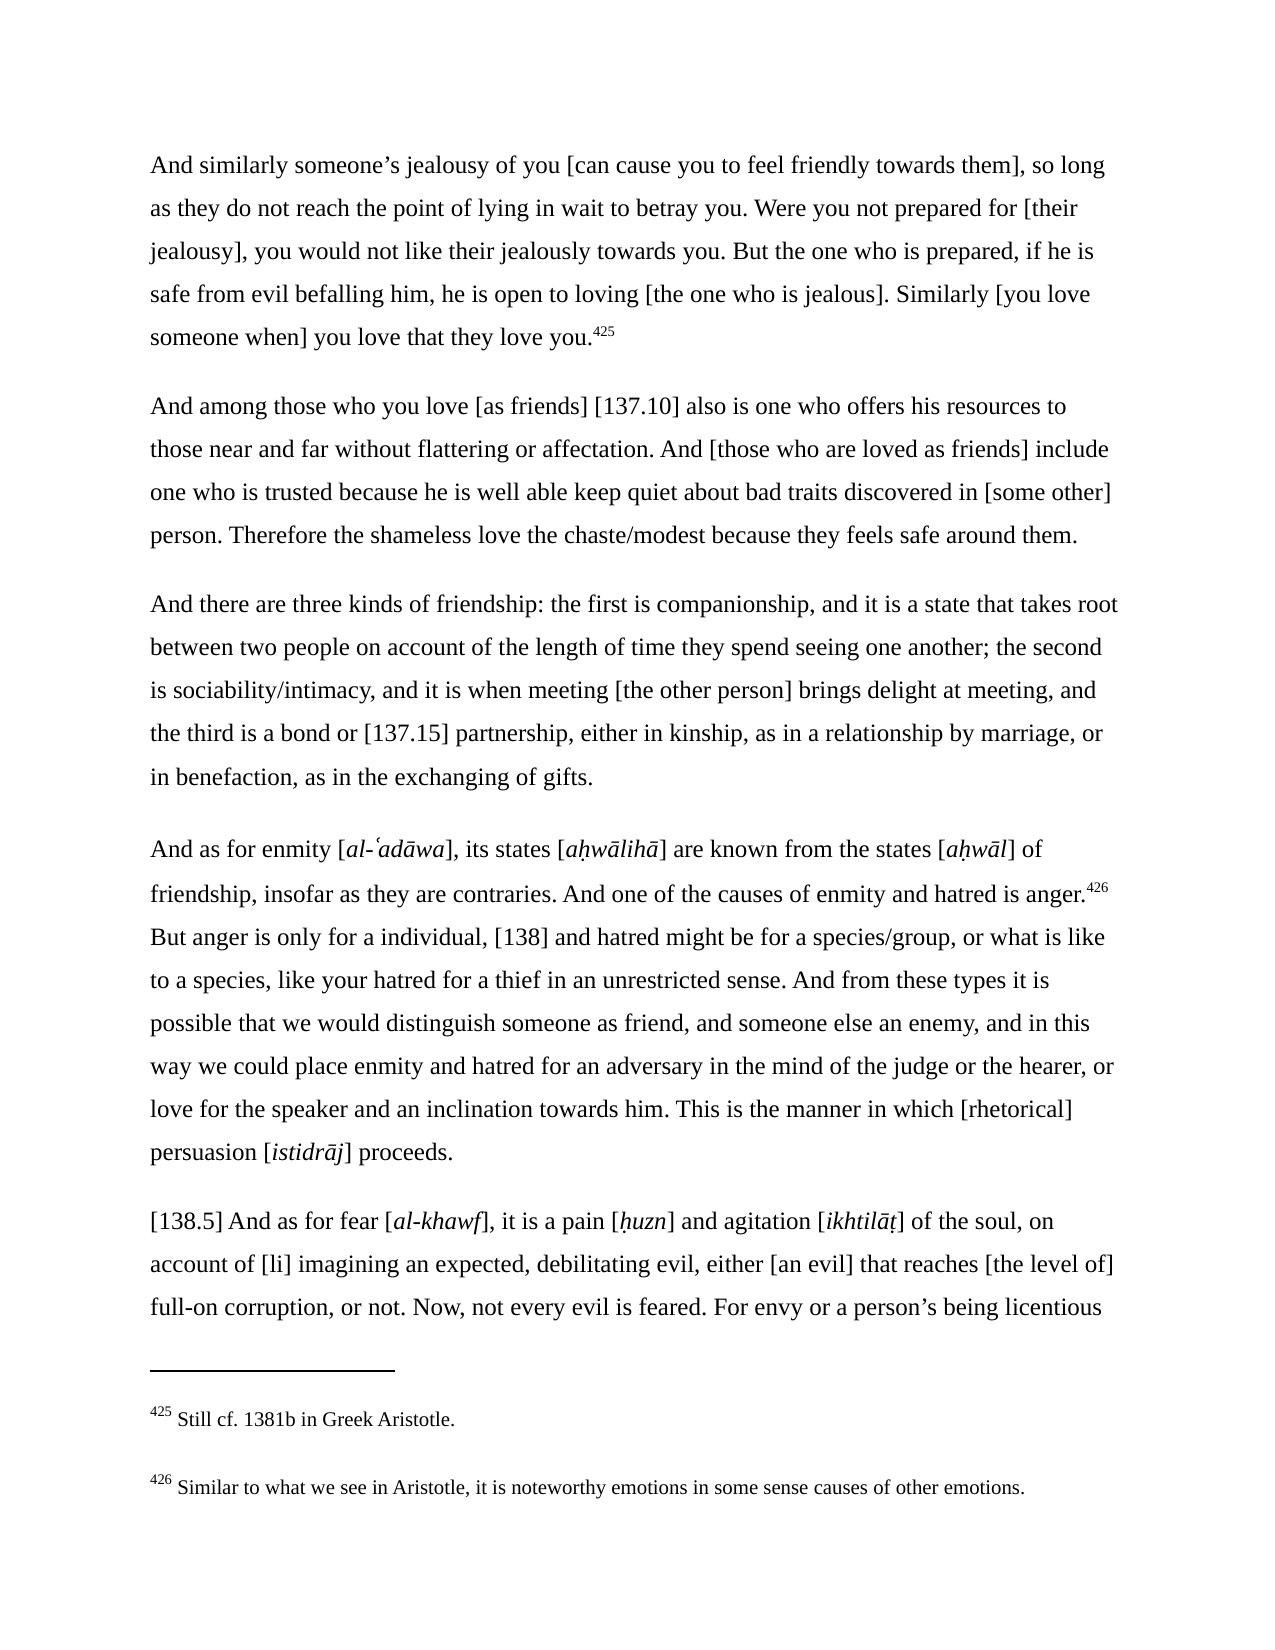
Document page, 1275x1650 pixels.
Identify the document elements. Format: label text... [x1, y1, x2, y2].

text And among those who you love [as friends] [137.10] also is one who offers his resources to those near and far without flattering or affectation. And [those who are loved as friends] include one who is trusted because he is well able keep quiet about bad traits discovered in [some other] person. Therefore the shameless love the chaste/modest because they feels safe around them. [150, 391, 1125, 549]
text And there are three kinds of friendship: the first is companionship, and it is a state that takes root between two people on account of the length of time they spend seeing one another; the second is sociability/intimacy, and it is when meeting [the other person] brings delight at meeting, and the third is a bond or [137.15] partnership, either in kinship, as in a relationship by marriage, or in benefaction, as in the exchanging of gifts. [150, 589, 1125, 790]
text Similar to what we see in Aristotle, it is noteworthy emotions in some sense causes of other emotions. [150, 1471, 1125, 1500]
text And as for enmity [al-ʿadāwa], its states [aḥwālihā] are known from the states [aḥwāl] of friendship, insofar as they are contraries. And one of the causes of enmity and hatred is anger. But anger is only for a individual, [138] and hatred might be for a species/group, or what is like to a species, like your hatred for a thief in an unrestricted sense. And from these types it is possible that we would distinguish someone as friend, and someone else an enemy, and in this way we could place enmity and hatred for an adversary in the mind of the judge or the hearer, or love for the speaker and an inclination towards him. This is the manner in which [rhetorical] persuasion [istidrāj] proceeds. [150, 830, 1125, 1166]
text [138.5] And as for fear [al-khawf], it is a pain [ḥuzn] and agitation [ikhtilāṭ] of the soul, on account of [li] imagining an expected, debilitating evil, either [an evil] that reaches [the level of] full-on corruption, or not. Now, not every evil is feared. For envy or a person’s being licentious [150, 1206, 1125, 1321]
text And similarly someone’s jealousy of you [can cause you to feel friendly towards them], so long as they do not reach the point of lying in wait to betray you. Were you not prepared for [their jealousy], you would not like their jealously towards you. But the one who is prepared, if he is safe from evil befalling him, he is open to loving [the one who is jealous]. Similarly [you love someone when] you love that they love you. [150, 150, 1125, 351]
text Still cf. 1381b in Greek Aristotle. [150, 1403, 1125, 1431]
